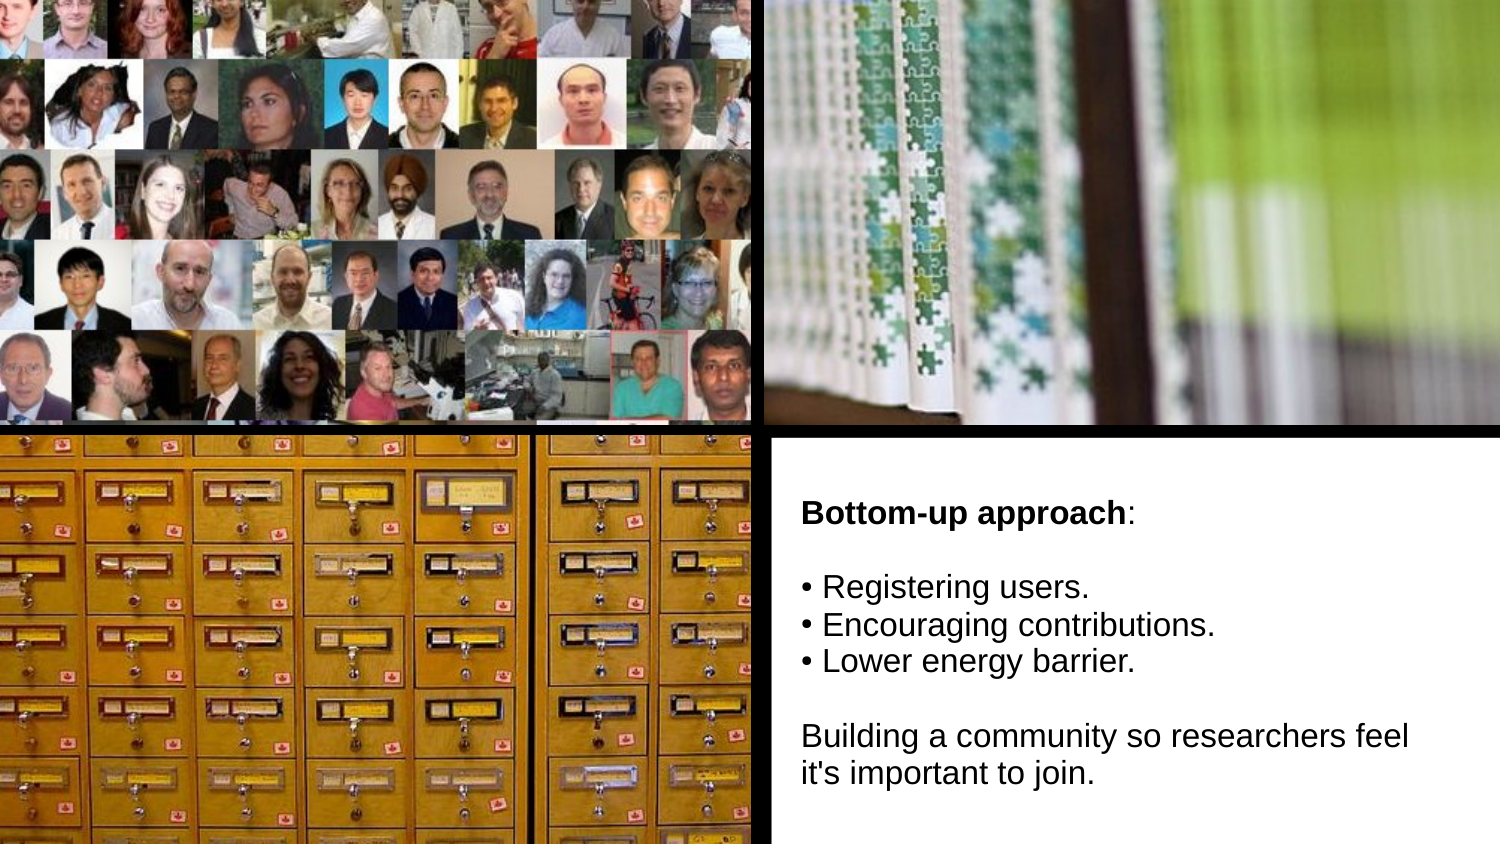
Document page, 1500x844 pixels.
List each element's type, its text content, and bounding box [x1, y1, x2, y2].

picture [0, 0, 1500, 844]
text_box Bottom-up approach: Registering users. Encouraging contributions. Lower energy barrier. Building a community so researchers feel it's important to join. [786, 487, 1465, 812]
